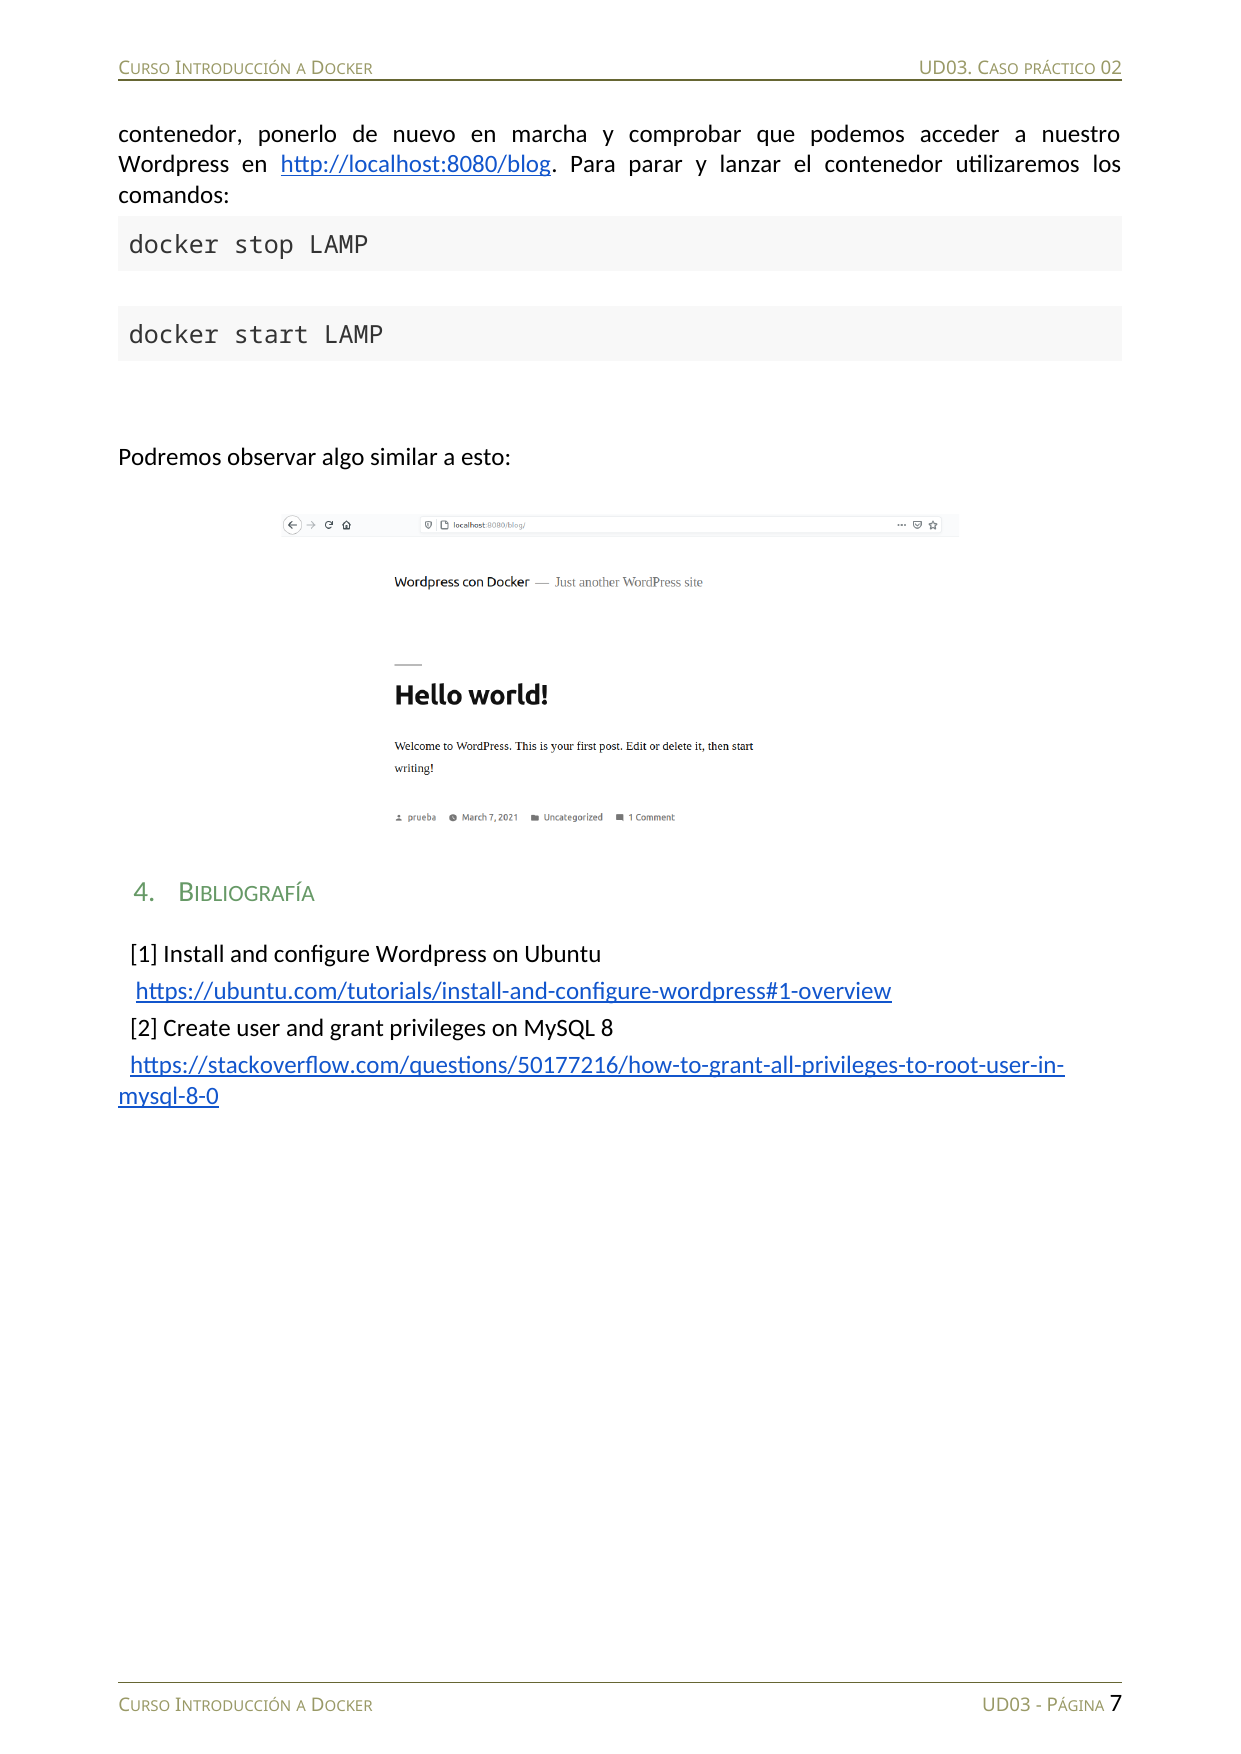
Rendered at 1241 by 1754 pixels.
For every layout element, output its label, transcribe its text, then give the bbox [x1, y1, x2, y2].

table_header docker start LAMP [118, 306, 1122, 361]
picture [281, 514, 960, 848]
subtitle Bibliografía [133, 873, 1122, 908]
text contenedor, ponerlo de nuevo en marcha y comprobar que podemos acceder a nuestro Wordpress en http://localhost:8080/blog. Para parar y lanzar el contenedor utilizaremos los comandos: [118, 118, 1122, 209]
text Podremos observar algo similar a esto: [118, 441, 1122, 471]
text https://ubuntu.com/tutorials/install-and-configure-wordpress#1-overview [118, 975, 1122, 1006]
text [2] Create user and grant privileges on MySQL 8 [118, 1012, 1122, 1043]
text [1] Install and configure Wordpress on Ubuntu [118, 938, 1122, 969]
table_header docker stop LAMP [118, 216, 1122, 271]
text https://stackoverflow.com/questions/50177216/how-to-grant-all-privileges-to-root-user-in-mysql-8-0 [118, 1049, 1122, 1110]
